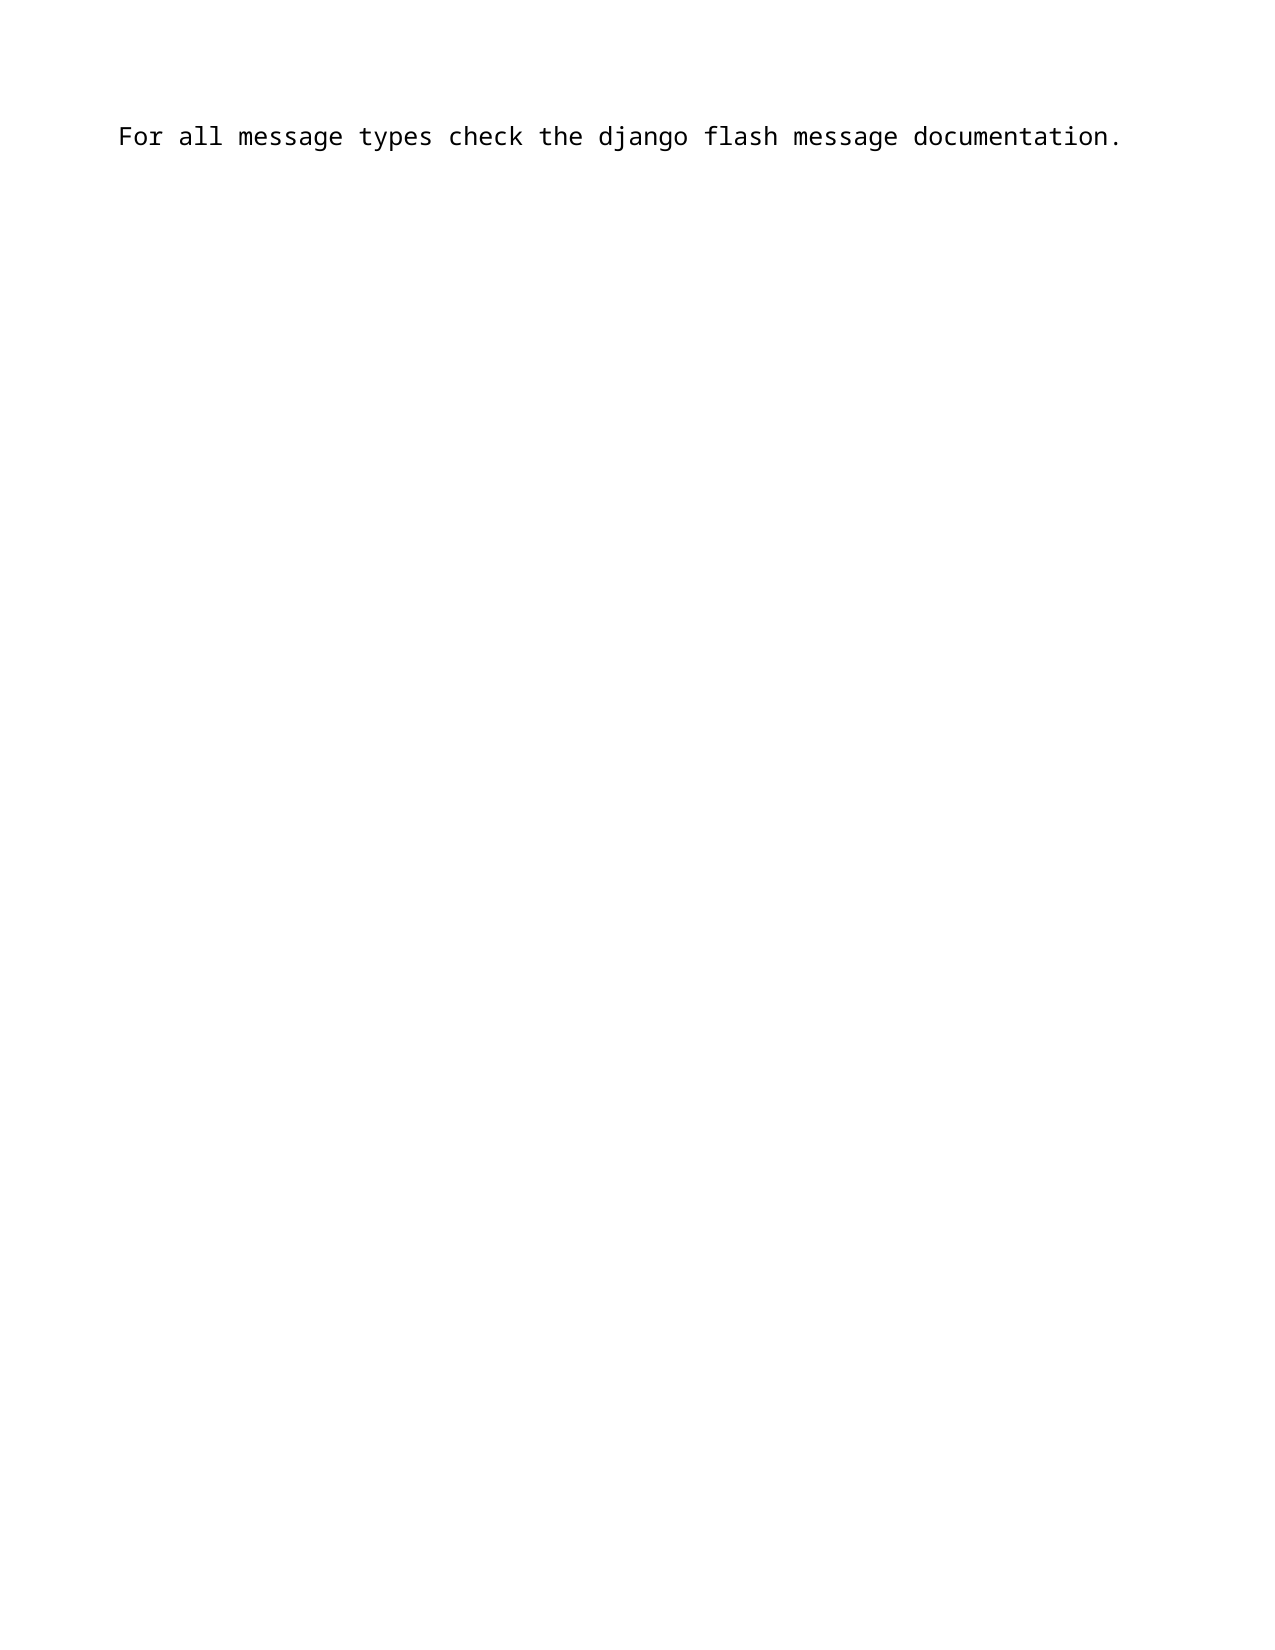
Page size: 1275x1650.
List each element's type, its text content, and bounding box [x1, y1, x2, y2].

text For all message types check the django flash message documentation. [118, 118, 1157, 152]
